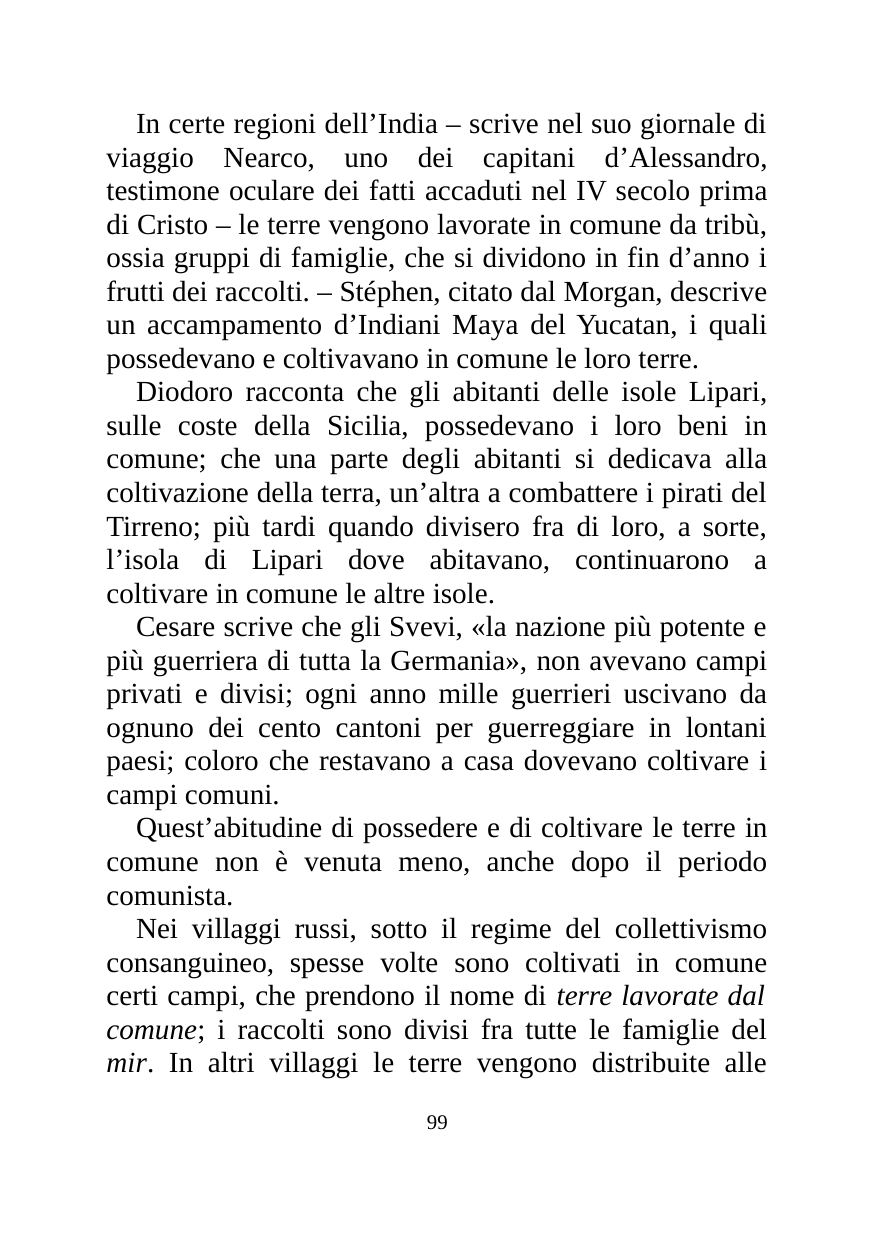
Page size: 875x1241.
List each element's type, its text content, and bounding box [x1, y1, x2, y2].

text Cesare scrive che gli Svevi, «la nazione più potente e più guerriera di tutta la Germania», non avevano campi privati e divisi; ogni anno mille guerrieri uscivano da ognuno dei cento cantoni per guerreggiare in lontani paesi; coloro che restavano a casa dovevano coltivare i campi comuni. [106, 609, 768, 811]
text Diodoro racconta che gli abitanti delle isole Lipari, sulle coste della Sicilia, possedevano i loro beni in comune; che una parte degli abitanti si dedicava alla coltivazione della terra, un’altra a combattere i pirati del Tirreno; più tardi quando divisero fra di loro, a sorte, l’isola di Lipari dove abitavano, continuarono a coltivare in comune le altre isole. [106, 374, 768, 609]
text Nei villaggi russi, sotto il regime del collettivismo consanguineo, spesse volte sono coltivati in comune certi campi, che prendono il nome di terre lavorate dal comune; i raccolti sono divisi fra tutte le famiglie del mir. In altri villaggi le terre vengono distribuite alle [106, 911, 768, 1079]
text Quest’abitudine di possedere e di coltivare le terre in comune non è venuta meno, anche dopo il periodo comunista. [106, 811, 768, 911]
text In certe regioni dell’India – scrive nel suo giornale di viaggio Nearco, uno dei capitani d’Alessandro, testimone oculare dei fatti accaduti nel IV secolo prima di Cristo – le terre vengono lavorate in comune da tribù, ossia gruppi di famiglie, che si dividono in fin d’anno i frutti dei raccolti. – Stéphen, citato dal Morgan, descrive un accampamento d’Indiani Maya del Yucatan, i quali possedevano e coltivavano in comune le loro terre. [106, 106, 768, 374]
